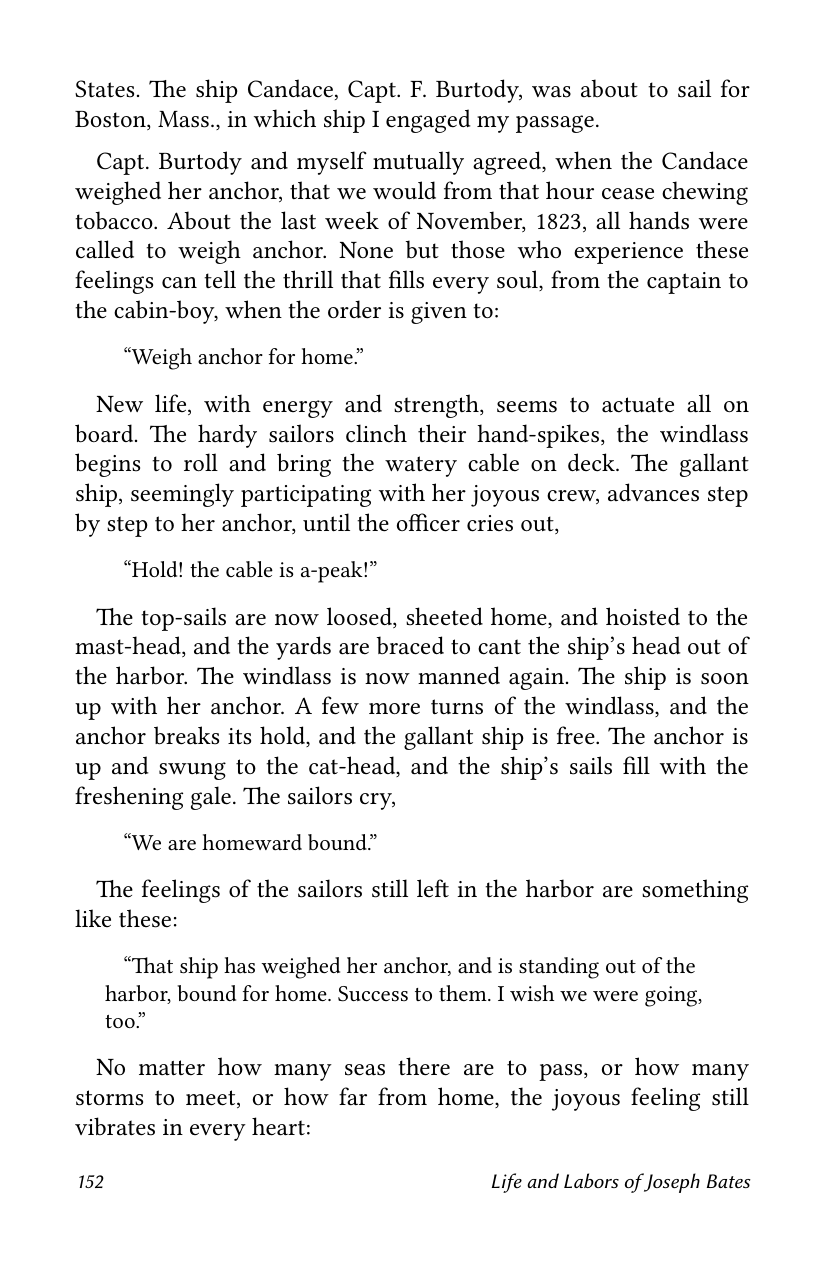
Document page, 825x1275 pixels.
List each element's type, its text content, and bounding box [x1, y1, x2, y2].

text Capt. Burtody and myself mutually agreed, when the Candace weighed her anchor, that we would from that hour cease chewing tobacco. About the last week of November, 1823, all hands were called to weigh anchor. None but those who experience these feelings can tell the thrill that fills every soul, from the captain to the cabin-boy, when the order is given to: [75, 147, 750, 325]
text The feelings of the sailors still left in the harbor are something like these: [75, 875, 750, 934]
text “We are homeward bound.” [105, 830, 720, 856]
text “Hold! the cable is a-peak!” [105, 557, 720, 583]
text No matter how many seas there are to pass, or how many storms to meet, or how far from home, the joyous feeling still vibrates in every heart: [75, 1053, 750, 1142]
text The top-sails are now loosed, sheeted home, and hoisted to the mast-head, and the yards are braced to cant the ship’s head out of the harbor. The windlass is now manned again. The ship is soon up with her anchor. A few more turns of the windlass, and the anchor breaks its hold, and the gallant ship is free. The anchor is up and swung to the cat-head, and the ship’s sails fill with the freshening gale. The sailors cry, [75, 603, 750, 811]
text “Weigh anchor for home.” [105, 344, 720, 370]
text States. The ship Candace, Capt. F. Burtody, was about to sail for Boston, Mass., in which ship I engaged my passage. [75, 75, 750, 133]
text “That ship has weighed her anchor, and is standing out of the harbor, bound for home. Success to them. I wish we were going, too.” [105, 953, 720, 1034]
text New life, with energy and strength, seems to actuate all on board. The hardy sailors clinch their hand-spikes, the windlass begins to roll and bring the watery cable on deck. The gallant ship, seemingly participating with her joyous crew, advances step by step to her anchor, until the officer cries out, [75, 390, 750, 538]
